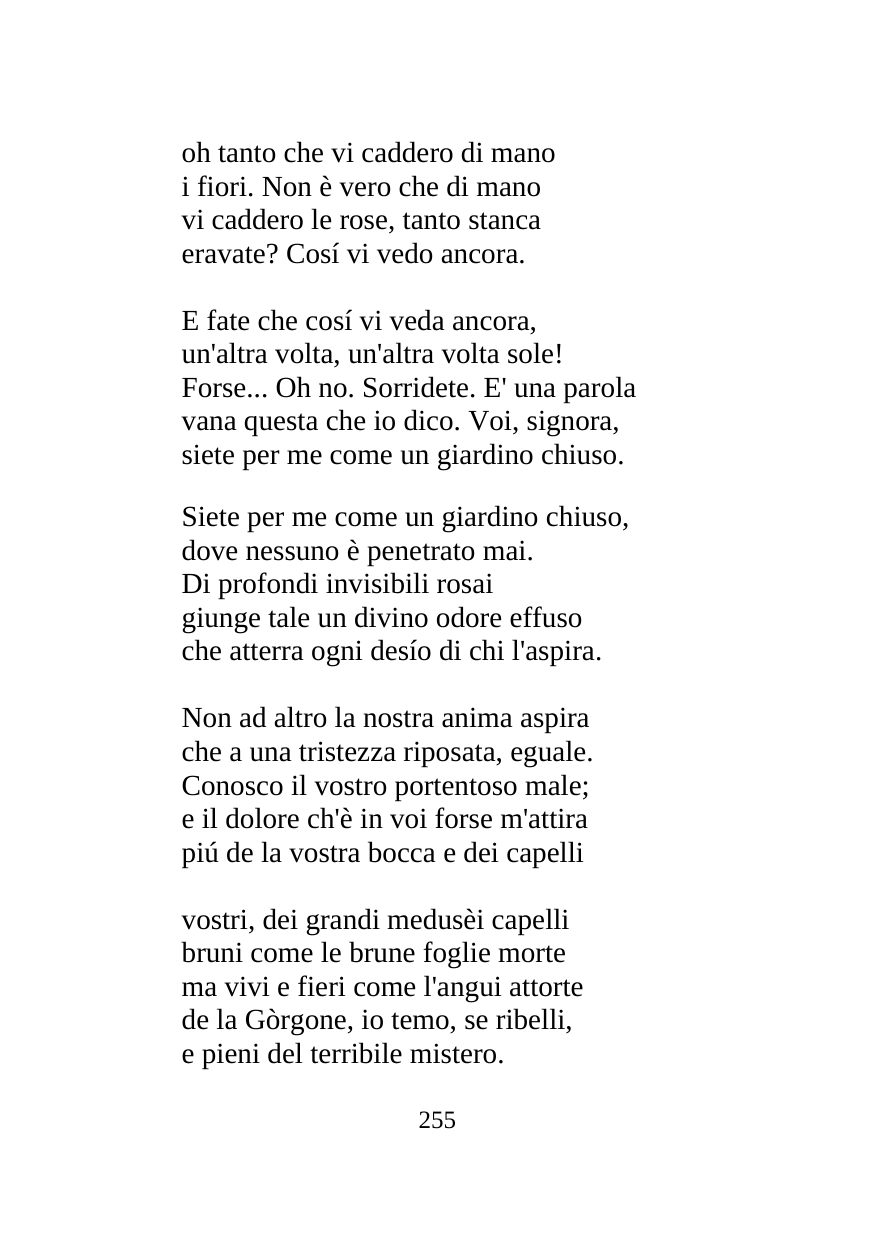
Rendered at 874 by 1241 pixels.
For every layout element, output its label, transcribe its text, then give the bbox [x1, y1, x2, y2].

text un'altra volta, un'altra volta sole! [181, 336, 693, 370]
text che a una tristezza riposata, eguale. [181, 734, 693, 768]
text vi caddero le rose, tanto stanca [181, 202, 693, 236]
text siete per me come un giardino chiuso. [181, 437, 693, 471]
text e pieni del terribile mistero. [181, 1036, 693, 1069]
text E fate che cosí vi veda ancora, [181, 303, 693, 336]
text Non ad altro la nostra anima aspira [181, 701, 693, 734]
text dove nessuno è penetrato mai. [181, 533, 693, 566]
text i fiori. Non è vero che di mano [181, 169, 693, 202]
text eravate? Cosí vi vedo ancora. [181, 236, 693, 269]
text de la Gòrgone, io temo, se ribelli, [181, 1002, 693, 1036]
text piú de la vostra bocca e dei capelli [181, 835, 693, 868]
text che atterra ogni desío di chi l'aspira. [181, 633, 693, 667]
text giunge tale un divino odore effuso [181, 600, 693, 633]
text bruni come le brune foglie morte [181, 935, 693, 969]
text oh tanto che vi caddero di mano [181, 135, 693, 169]
text Di profondi invisibili rosai [181, 566, 693, 600]
text ma vivi e fieri come l'angui attorte [181, 969, 693, 1002]
text Forse... Oh no. Sorridete. E' una parola [181, 370, 693, 403]
text vana questa che io dico. Voi, signora, [181, 403, 693, 437]
text vostri, dei grandi medusèi capelli [181, 902, 693, 935]
text Siete per me come un giardino chiuso, [181, 499, 693, 533]
text e il dolore ch'è in voi forse m'attira [181, 801, 693, 835]
text Conosco il vostro portentoso male; [181, 768, 693, 801]
